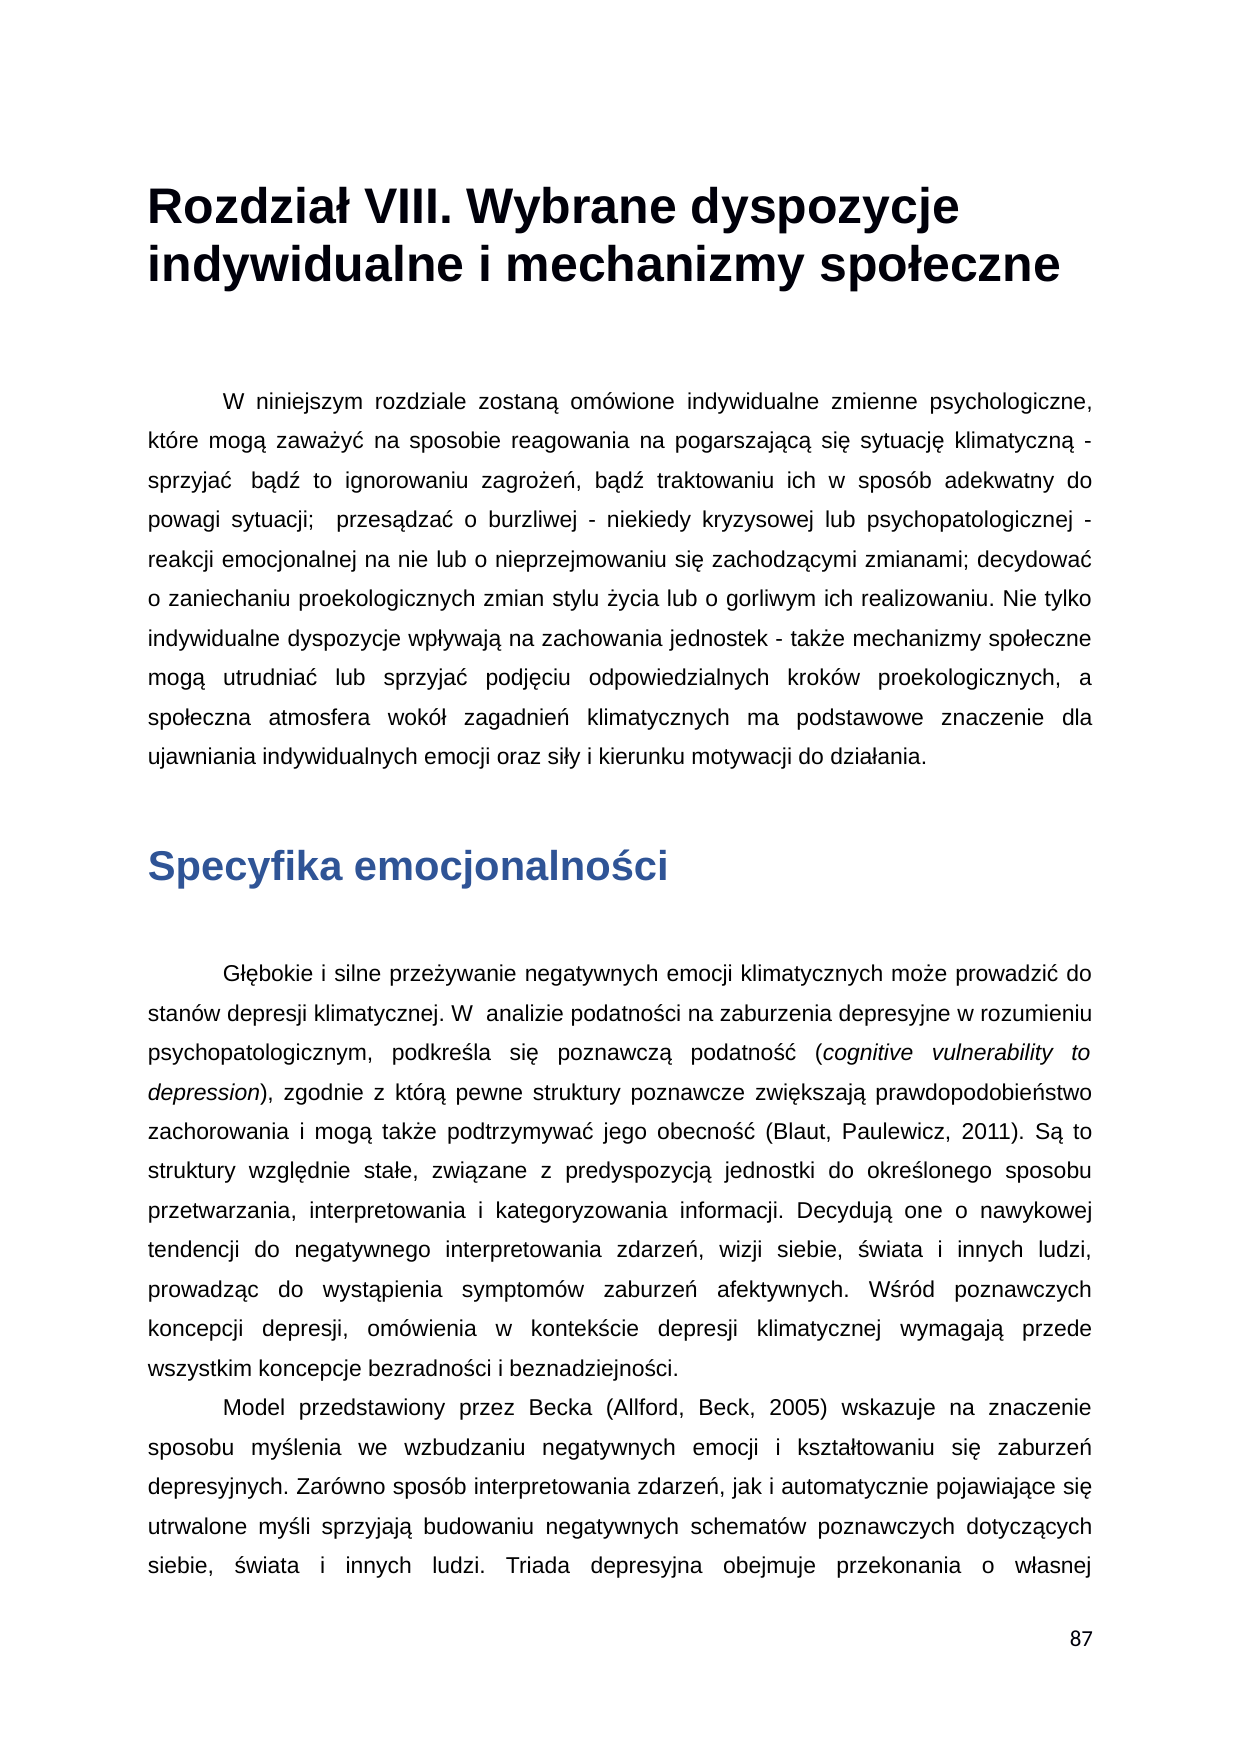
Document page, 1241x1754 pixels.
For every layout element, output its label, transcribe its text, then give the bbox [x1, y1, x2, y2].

subtitle Rozdział VIII. Wybrane dyspozycje indywidualne i mechanizmy społeczne [148, 177, 1093, 292]
subtitle Specyfika emocjonalności [148, 841, 1093, 889]
text Głębokie i silne przeżywanie negatywnych emocji klimatycznych może prowadzić do stanów depresji klimatycznej. W analizie podatności na zaburzenia depresyjne w rozumieniu psychopatologicznym, podkreśla się poznawczą podatność (cognitive vulnerability to depression), zgodnie z którą pewne struktury poznawcze zwiększają prawdopodobieństwo zachorowania i mogą także podtrzymywać jego obecność (Blaut, Paulewicz, 2011). Są to struktury względnie stałe, związane z predyspozycją jednostki do określonego sposobu przetwarzania, interpretowania i kategoryzowania informacji. Decydują one o nawykowej tendencji do negatywnego interpretowania zdarzeń, wizji siebie, świata i innych ludzi, prowadząc do wystąpienia symptomów zaburzeń afektywnych. Wśród poznawczych koncepcji depresji, omówienia w kontekście depresji klimatycznej wymagają przede wszystkim koncepcje bezradności i beznadziejności. [148, 960, 1093, 1381]
text W niniejszym rozdziale zostaną omówione indywidualne zmienne psychologiczne, które mogą zaważyć na sposobie reagowania na pogarszającą się sytuację klimatyczną - sprzyjać bądź to ignorowaniu zagrożeń, bądź traktowaniu ich w sposób adekwatny do powagi sytuacji; przesądzać o burzliwej - niekiedy kryzysowej lub psychopatologicznej - reakcji emocjonalnej na nie lub o nieprzejmowaniu się zachodzącymi zmianami; decydować o zaniechaniu proekologicznych zmian stylu życia lub o gorliwym ich realizowaniu. Nie tylko indywidualne dyspozycje wpływają na zachowania jednostek - także mechanizmy społeczne mogą utrudniać lub sprzyjać podjęciu odpowiedzialnych kroków proekologicznych, a społeczna atmosfera wokół zagadnień klimatycznych ma podstawowe znaczenie dla ujawniania indywidualnych emocji oraz siły i kierunku motywacji do działania. [148, 388, 1093, 769]
text Model przedstawiony przez Becka (Allford, Beck, 2005) wskazuje na znaczenie sposobu myślenia we wzbudzaniu negatywnych emocji i kształtowaniu się zaburzeń depresyjnych. Zarówno sposób interpretowania zdarzeń, jak i automatycznie pojawiające się utrwalone myśli sprzyjają budowaniu negatywnych schematów poznawczych dotyczących siebie, świata i innych ludzi. Triada depresyjna obejmuje przekonania o własnej [148, 1394, 1093, 1578]
